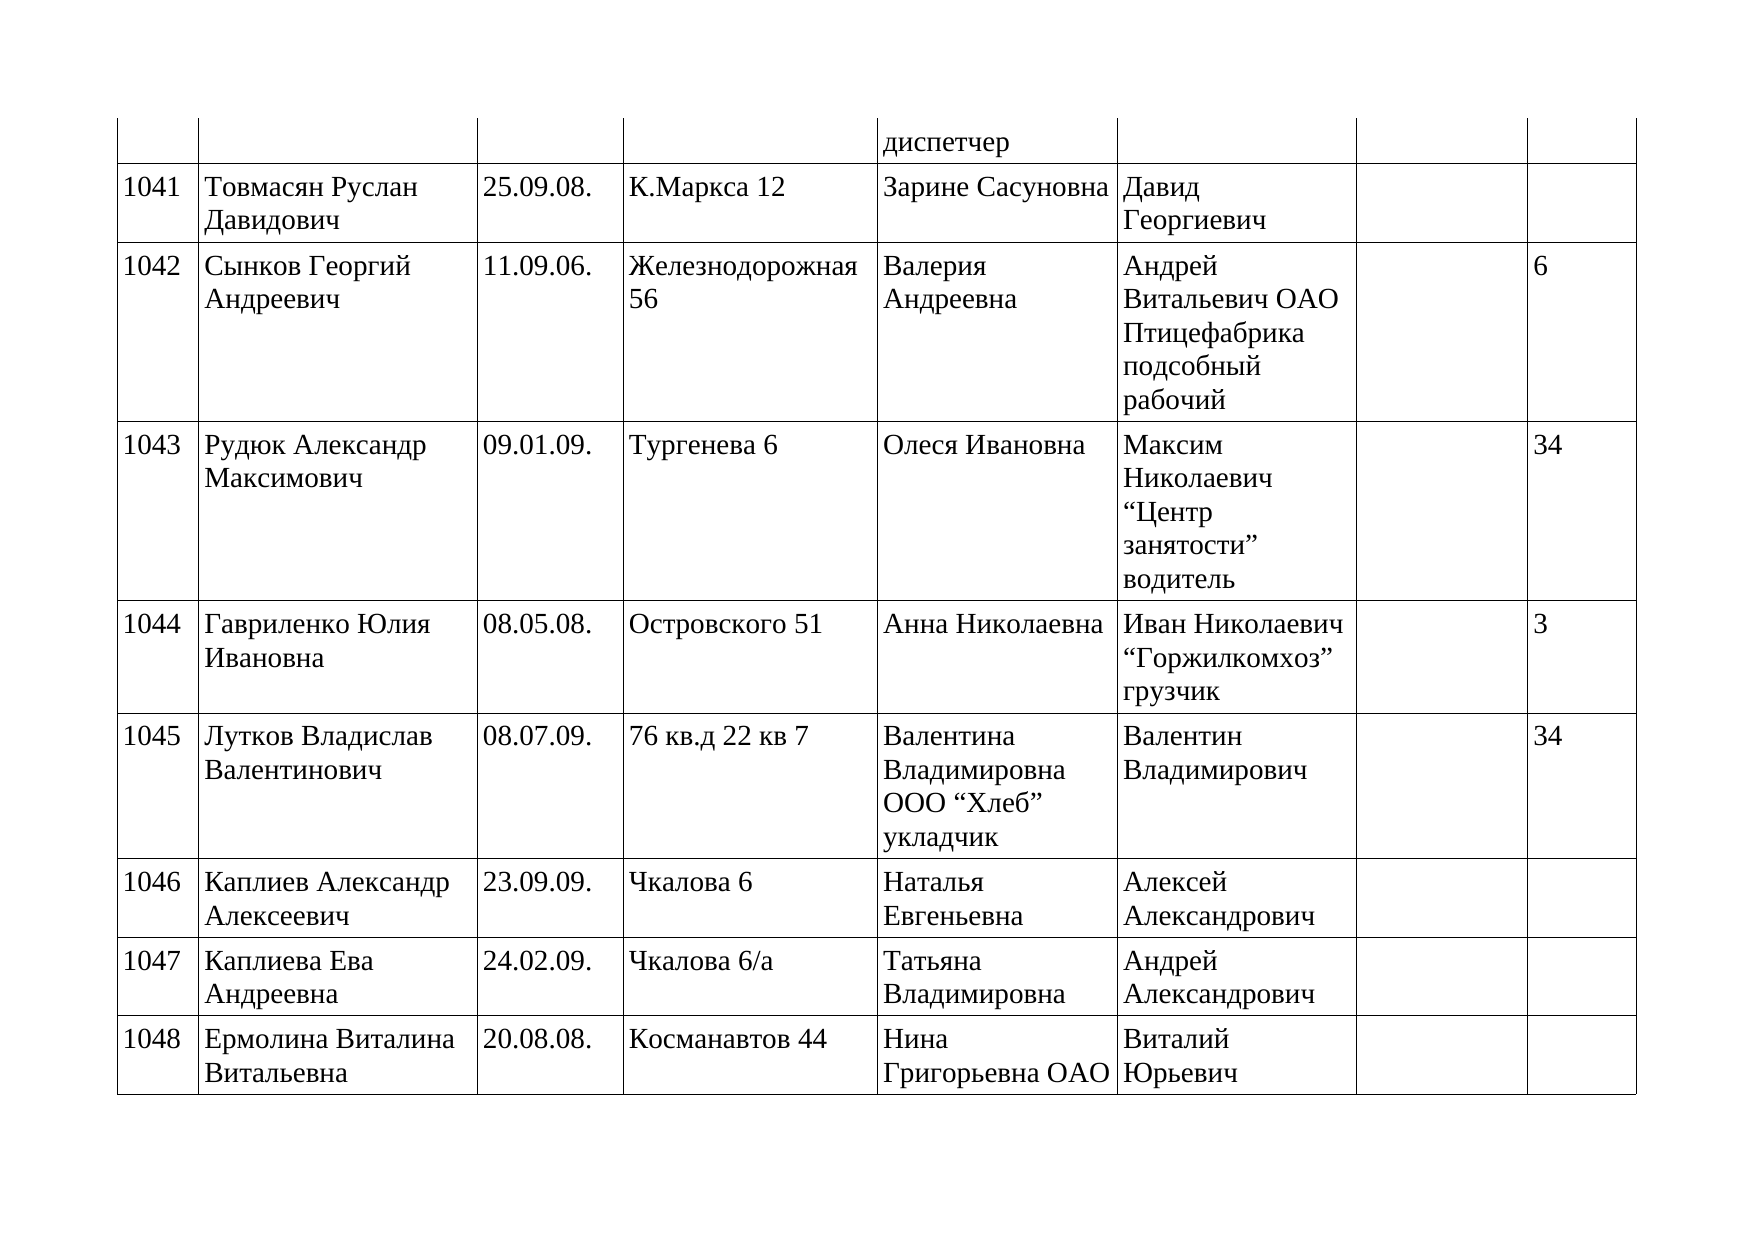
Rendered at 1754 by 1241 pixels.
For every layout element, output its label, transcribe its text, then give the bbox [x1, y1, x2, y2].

table_cell 20.08.08. [478, 1016, 623, 1094]
table_cell Валерия Андреевна [878, 243, 1117, 421]
table_cell [624, 118, 877, 163]
table_cell [1528, 118, 1636, 163]
table_cell Татьяна Владимировна [878, 938, 1117, 1015]
table_cell 08.05.08. [478, 601, 623, 713]
table_cell Давид Георгиевич [1118, 164, 1356, 242]
table_cell Рудюк Александр Максимович [199, 422, 477, 600]
table_cell [1357, 422, 1527, 600]
table_cell [1528, 859, 1636, 937]
table_cell Ермолина Виталина Витальевна [199, 1016, 477, 1094]
table_cell [1357, 859, 1527, 937]
table_cell 34 [1528, 714, 1636, 858]
table_cell [478, 118, 623, 163]
table_cell Косманавтов 44 [624, 1016, 877, 1094]
table_cell Максим Николаевич “Центр занятости” водитель [1118, 422, 1356, 600]
table_cell Виталий Юрьевич [1118, 1016, 1356, 1094]
table_cell диспетчер [878, 118, 1117, 163]
table_cell Олеся Ивановна [878, 422, 1117, 600]
table_cell [1357, 938, 1527, 1015]
table_cell Гавриленко Юлия Ивановна [199, 601, 477, 713]
table_cell 34 [1528, 422, 1636, 600]
table_cell [1528, 164, 1636, 242]
table_cell [1357, 243, 1527, 421]
table_cell 1043 [118, 422, 198, 600]
table_cell 1048 [118, 1016, 198, 1094]
table_cell 08.07.09. [478, 714, 623, 858]
table_cell [1528, 1016, 1636, 1094]
table_cell [1357, 164, 1527, 242]
table_cell Валентина Владимировна ООО “Хлеб” укладчик [878, 714, 1117, 858]
table_cell Валентин Владимирович [1118, 714, 1356, 858]
table_cell 1042 [118, 243, 198, 421]
table_cell 09.01.09. [478, 422, 623, 600]
table_cell Каплиева Ева Андреевна [199, 938, 477, 1015]
table_cell 6 [1528, 243, 1636, 421]
table_cell Анна Николаевна [878, 601, 1117, 713]
table_cell Железнодорожная 56 [624, 243, 877, 421]
table_cell Каплиев Александр Алексеевич [199, 859, 477, 937]
table_cell [1118, 118, 1356, 163]
table_cell [199, 118, 477, 163]
table_cell 24.02.09. [478, 938, 623, 1015]
table_cell [1528, 938, 1636, 1015]
table_cell [1357, 714, 1527, 858]
table_cell Зарине Сасуновна [878, 164, 1117, 242]
table_cell [1357, 118, 1527, 163]
table_cell 1046 [118, 859, 198, 937]
table_cell Островского 51 [624, 601, 877, 713]
table_cell 1044 [118, 601, 198, 713]
table_cell Сынков Георгий Андреевич [199, 243, 477, 421]
table_cell Чкалова 6/а [624, 938, 877, 1015]
table_cell Лутков Владислав Валентинович [199, 714, 477, 858]
table_cell [118, 118, 198, 163]
table_cell 3 [1528, 601, 1636, 713]
table_cell К.Маркса 12 [624, 164, 877, 242]
table_cell Андрей Витальевич ОАО Птицефабрика подсобный рабочий [1118, 243, 1356, 421]
table_cell Андрей Александрович [1118, 938, 1356, 1015]
table_cell Наталья Евгеньевна [878, 859, 1117, 937]
table_cell 1047 [118, 938, 198, 1015]
table_cell Нина Григорьевна ОАО [878, 1016, 1117, 1094]
table_cell 23.09.09. [478, 859, 623, 937]
table_cell 25.09.08. [478, 164, 623, 242]
table_cell Тургенева 6 [624, 422, 877, 600]
table_cell 1045 [118, 714, 198, 858]
table_cell Чкалова 6 [624, 859, 877, 937]
table_cell [1357, 1016, 1527, 1094]
table_cell Иван Николаевич “Горжилкомхоз” грузчик [1118, 601, 1356, 713]
table_cell 1041 [118, 164, 198, 242]
table_cell Товмасян Руслан Давидович [199, 164, 477, 242]
table_cell Алексей Александрович [1118, 859, 1356, 937]
table_cell [1357, 601, 1527, 713]
table_cell 76 кв.д 22 кв 7 [624, 714, 877, 858]
table_cell 11.09.06. [478, 243, 623, 421]
